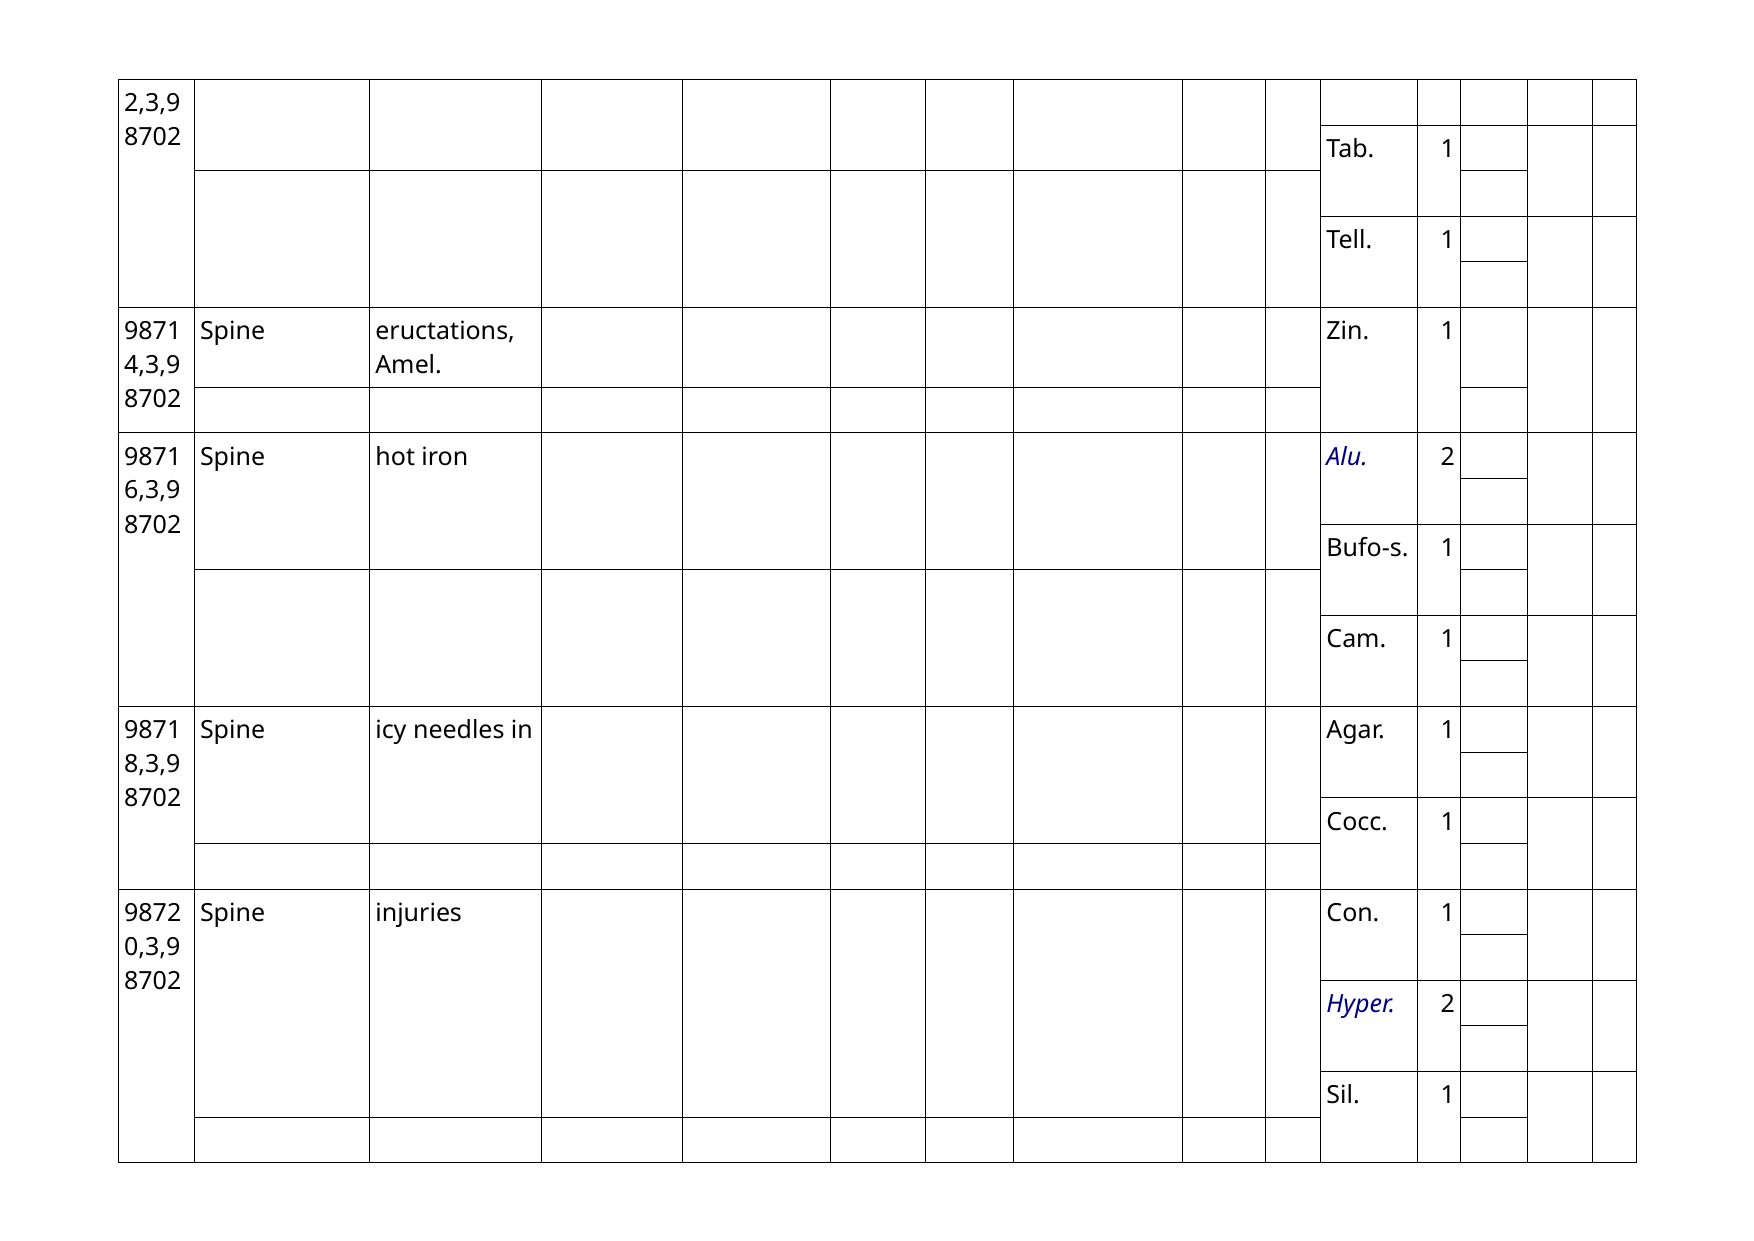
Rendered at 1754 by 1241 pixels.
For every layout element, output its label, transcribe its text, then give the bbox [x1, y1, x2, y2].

table_cell [542, 308, 682, 387]
table_cell [1266, 707, 1320, 843]
table_cell [683, 570, 830, 706]
table_cell [1593, 890, 1636, 980]
table_cell [1014, 171, 1182, 307]
table_cell 1 [1418, 890, 1460, 980]
table_cell [926, 171, 1013, 307]
table_cell [1528, 798, 1592, 888]
table_cell 1 [1418, 525, 1460, 615]
table_cell [1266, 570, 1320, 706]
table_cell [542, 433, 682, 569]
table_cell [542, 844, 682, 888]
table_cell [1461, 844, 1527, 888]
table_cell [1183, 308, 1265, 387]
table_cell [1183, 890, 1265, 1117]
table_cell [542, 890, 682, 1117]
table_cell [831, 388, 925, 432]
table_cell [831, 171, 925, 307]
table_cell [1266, 1118, 1320, 1162]
table_cell [683, 707, 830, 843]
table_cell [926, 80, 1013, 170]
table_cell [683, 80, 830, 170]
table_cell eructations, Amel. [370, 308, 541, 387]
table_cell [1014, 844, 1182, 888]
table_cell 1 [1418, 707, 1460, 797]
table_cell [831, 1118, 925, 1162]
table_cell [683, 388, 830, 432]
table_cell [1183, 844, 1265, 888]
table_cell [195, 844, 369, 888]
table_cell [1528, 890, 1592, 980]
table_cell [1461, 981, 1527, 1025]
table_cell [195, 570, 369, 706]
table_cell injuries [370, 890, 541, 1117]
table_cell [1266, 171, 1320, 307]
table_cell Tell. [1321, 217, 1417, 307]
table_cell 1 [1418, 798, 1460, 888]
table_cell [831, 80, 925, 170]
table_cell [1461, 935, 1527, 980]
table_cell [926, 707, 1013, 843]
table_cell [831, 308, 925, 387]
table_cell [1014, 570, 1182, 706]
table_cell [1014, 433, 1182, 569]
table_cell [926, 433, 1013, 569]
table_cell [195, 1118, 369, 1162]
table_cell [926, 308, 1013, 387]
table_cell 1 [1418, 1072, 1460, 1162]
table_cell [1461, 753, 1527, 797]
table_cell 1 [1418, 616, 1460, 706]
table_cell [1266, 844, 1320, 888]
table_cell [1183, 388, 1265, 432]
table_cell [1593, 217, 1636, 307]
table_cell [1014, 890, 1182, 1117]
table_cell [1183, 570, 1265, 706]
table_cell [370, 388, 541, 432]
table_cell [683, 844, 830, 888]
table_cell [195, 80, 369, 170]
table_cell [1461, 707, 1527, 752]
table_cell [1266, 80, 1320, 170]
table_cell [1593, 308, 1636, 432]
table_cell Spine [195, 707, 369, 843]
table_cell hot iron [370, 433, 541, 569]
table_cell Hyper. [1321, 981, 1417, 1071]
table_cell [1528, 308, 1592, 432]
table_cell [926, 570, 1013, 706]
table_cell [1461, 80, 1527, 124]
table_cell [1014, 388, 1182, 432]
table_cell icy needles in [370, 707, 541, 843]
table_cell [1266, 308, 1320, 387]
table_cell [1461, 570, 1527, 615]
table_cell [1014, 1118, 1182, 1162]
table_cell [1461, 525, 1527, 569]
table_cell 98718,3,98702 [119, 707, 194, 888]
table_cell 2 [1418, 981, 1460, 1071]
table_cell [542, 1118, 682, 1162]
table_cell [1528, 126, 1592, 216]
table_cell [1528, 525, 1592, 615]
table_cell [926, 890, 1013, 1117]
table_cell [1461, 262, 1527, 307]
table_cell Alu. [1321, 433, 1417, 523]
table_cell [542, 707, 682, 843]
table_cell [1183, 433, 1265, 569]
table_cell 98720,3,98702 [119, 890, 194, 1162]
table_cell 2 [1418, 433, 1460, 523]
table_cell [683, 890, 830, 1117]
table_cell [1461, 661, 1527, 706]
table_cell [1461, 479, 1527, 523]
table_cell [1321, 80, 1417, 124]
table_cell [370, 570, 541, 706]
table_cell [683, 433, 830, 569]
table_cell [1593, 80, 1636, 124]
table_cell [1593, 981, 1636, 1071]
table_cell [1593, 707, 1636, 797]
table_cell [831, 570, 925, 706]
table_cell [1183, 1118, 1265, 1162]
table_cell [1528, 616, 1592, 706]
table_cell [1461, 890, 1527, 934]
table_cell [1593, 616, 1636, 706]
table_cell [1461, 388, 1527, 432]
table_cell [683, 308, 830, 387]
table_cell [1266, 433, 1320, 569]
table_cell Spine [195, 890, 369, 1117]
table_cell Zin. [1321, 308, 1417, 432]
table_cell [370, 171, 541, 307]
table_cell [370, 80, 541, 170]
table_cell [370, 1118, 541, 1162]
table_cell [1593, 1072, 1636, 1162]
table_cell [926, 388, 1013, 432]
table_cell [1014, 707, 1182, 843]
table_cell [1528, 217, 1592, 307]
table_cell Cam. [1321, 616, 1417, 706]
table_cell [1593, 798, 1636, 888]
table_cell [1593, 525, 1636, 615]
table_cell [1593, 433, 1636, 523]
table_cell [1461, 1072, 1527, 1117]
table_cell [1418, 80, 1460, 124]
table_cell Spine [195, 308, 369, 387]
table_cell Sil. [1321, 1072, 1417, 1162]
table_cell 2,3,98702 [119, 80, 194, 307]
table_cell [1183, 171, 1265, 307]
table_cell [831, 844, 925, 888]
table_cell [926, 844, 1013, 888]
table_cell Cocc. [1321, 798, 1417, 888]
table_cell [1266, 388, 1320, 432]
table_cell [542, 570, 682, 706]
table_cell [1461, 1026, 1527, 1071]
table_cell [1593, 126, 1636, 216]
table_cell Spine [195, 433, 369, 569]
table_cell [1461, 798, 1527, 843]
table_cell [370, 844, 541, 888]
table_cell [195, 388, 369, 432]
table_cell 98714,3,98702 [119, 308, 194, 432]
table_cell 1 [1418, 308, 1460, 432]
table_cell [1461, 616, 1527, 660]
table_cell [542, 171, 682, 307]
table_cell [683, 1118, 830, 1162]
table_cell [1461, 126, 1527, 170]
table_cell [1528, 707, 1592, 797]
table_cell 1 [1418, 126, 1460, 216]
table_cell [1014, 308, 1182, 387]
table_cell Tab. [1321, 126, 1417, 216]
table_cell [926, 1118, 1013, 1162]
table_cell [542, 388, 682, 432]
table_cell [1461, 171, 1527, 216]
table_cell [1528, 80, 1592, 124]
table_cell [831, 707, 925, 843]
table_cell [1461, 217, 1527, 261]
table_cell [831, 890, 925, 1117]
table_cell [542, 80, 682, 170]
table_cell 98716,3,98702 [119, 433, 194, 706]
table_cell [1528, 433, 1592, 523]
table_cell [831, 433, 925, 569]
table_cell [1461, 308, 1527, 387]
table_cell [1528, 1072, 1592, 1162]
table_cell [1266, 890, 1320, 1117]
table_cell [1461, 1118, 1527, 1162]
table_cell [195, 171, 369, 307]
table_cell [1183, 707, 1265, 843]
table_cell [1528, 981, 1592, 1071]
table_cell 1 [1418, 217, 1460, 307]
table_cell [1183, 80, 1265, 170]
table_cell Con. [1321, 890, 1417, 980]
table_cell Agar. [1321, 707, 1417, 797]
table_cell [1461, 433, 1527, 478]
table_cell [1014, 80, 1182, 170]
table_cell Bufo-s. [1321, 525, 1417, 615]
table_cell [683, 171, 830, 307]
